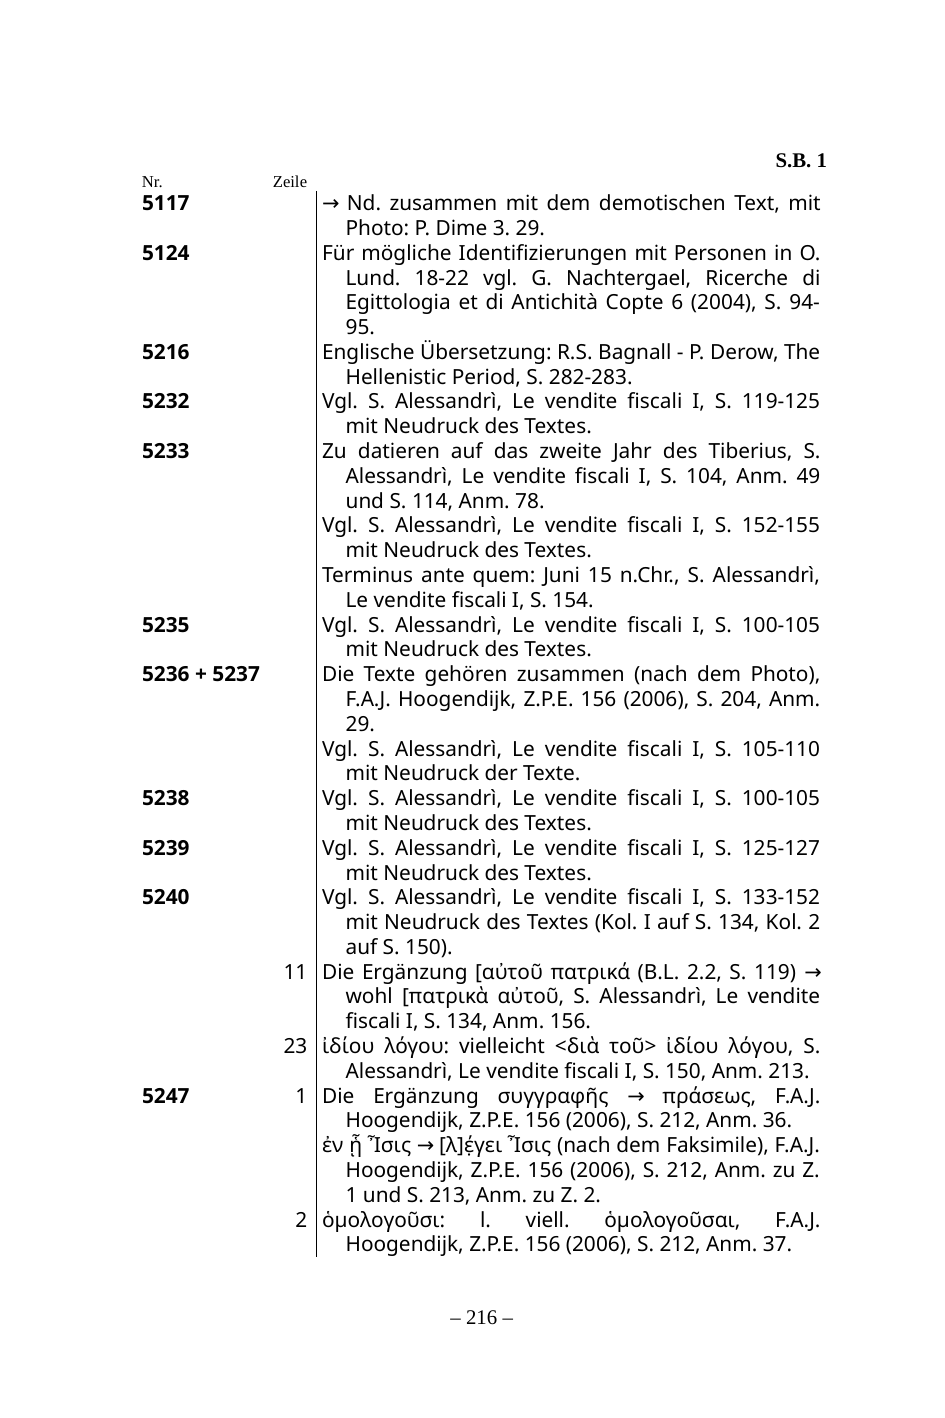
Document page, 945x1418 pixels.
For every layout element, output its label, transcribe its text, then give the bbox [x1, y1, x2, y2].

table_cell Die Texte gehören zusammen (nach dem Photo), F.A.J. Hoogendijk, Z.P.E. 156 (2006), S. 204, Anm. 29. [317, 662, 827, 736]
table_cell Für mögliche Identifizierungen mit Personen in O. Lund. 18-22 vgl. G. Nachtergael, Ricerche di Egittologia et di Antichità Copte 6 (2004), S. 94-95. [317, 240, 827, 339]
table_cell 5239 [136, 835, 316, 885]
table_cell 5124 [136, 240, 316, 339]
table_cell Terminus ante quem: Juni 15 n.Chr., S. Alessandrì, Le vendite fiscali I, S. 154. [317, 563, 827, 612]
table_cell 5236 + 5237 [136, 662, 316, 736]
table_cell ἰδίου λόγου: vielleicht <διὰ τοῦ> ἰδίου λόγου, S. Alessandrì, Le vendite fiscali I, S. 150, Anm. 213. [317, 1034, 827, 1083]
table_cell [136, 513, 316, 563]
table_cell 5238 [136, 786, 316, 835]
table_cell 2 [224, 1207, 316, 1257]
table_cell [136, 563, 316, 612]
table_cell ἐν ᾗ Ἶσις → [λ]έ̣γει Ἶσις (nach dem Faksimile), F.A.J. Hoogendijk, Z.P.E. 156 (2006), S. 212, Anm. zu Z. 1 und S. 213, Anm. zu Z. 2. [317, 1133, 827, 1207]
table_cell Vgl. S. Alessandrì, Le vendite fiscali I, S. 125-127 mit Neudruck des Textes. [317, 835, 827, 885]
table_cell 23 [224, 1034, 316, 1083]
table_cell [224, 1133, 316, 1207]
table_cell Die Ergänzung [αὐτοῦ πατρικά (B.L. 2.2, S. 119) → wohl [πατρικὰ αὐτοῦ, S. Alessandrì, Le vendite fiscali I, S. 134, Anm. 156. [317, 959, 827, 1034]
table_cell [136, 1034, 224, 1083]
table_cell → Nd. zusammen mit dem demotischen Text, mit Photo: P. Dime 3. 29. [317, 191, 827, 240]
table_cell Vgl. S. Alessandrì, Le vendite fiscali I, S. 119-125 mit Neudruck des Textes. [317, 389, 827, 439]
table_cell Vgl. S. Alessandrì, Le vendite fiscali I, S. 100-105 mit Neudruck des Textes. [317, 612, 827, 662]
table_cell Zu datieren auf das zweite Jahr des Tiberius, S. Alessandrì, Le vendite fiscali I, S. 104, Anm. 49 und S. 114, Anm. 78. [317, 439, 827, 513]
table_cell 5216 [136, 340, 316, 389]
table_cell Vgl. S. Alessandrì, Le vendite fiscali I, S. 133-152 mit Neudruck des Textes (Kol. I auf S. 134, Kol. 2 auf S. 150). [317, 885, 827, 959]
table_cell [136, 1133, 224, 1207]
table_cell Vgl. S. Alessandrì, Le vendite fiscali I, S. 105-110 mit Neudruck der Texte. [317, 736, 827, 786]
table_cell Vgl. S. Alessandrì, Le vendite fiscali I, S. 100-105 mit Neudruck des Textes. [317, 786, 827, 835]
table_cell 5233 [136, 439, 316, 513]
table_cell [136, 1207, 224, 1257]
table_cell Englische Übersetzung: R.S. Bagnall - P. Derow, The Hellenistic Period, S. 282-283. [317, 340, 827, 389]
table_cell Die Ergänzung συγγραφῆς → πράσεως, F.A.J. Hoogendijk, Z.P.E. 156 (2006), S. 212, Anm. 36. [317, 1083, 827, 1133]
table_cell 5117 [136, 191, 316, 240]
table_cell 5247 [136, 1083, 224, 1133]
table_cell 5232 [136, 389, 316, 439]
table_cell 11 [224, 959, 316, 1034]
table_cell 5235 [136, 612, 316, 662]
table_cell 1 [224, 1083, 316, 1133]
table_cell ὁμολογοῦσι: l. viell. ὁμολογοῦσαι, F.A.J. Hoogendijk, Z.P.E. 156 (2006), S. 212, Anm. 37. [317, 1207, 827, 1257]
table_cell 5240 [136, 885, 316, 959]
table_cell Vgl. S. Alessandrì, Le vendite fiscali I, S. 152-155 mit Neudruck des Textes. [317, 513, 827, 563]
table_cell [136, 736, 316, 786]
table_cell [136, 959, 224, 1034]
